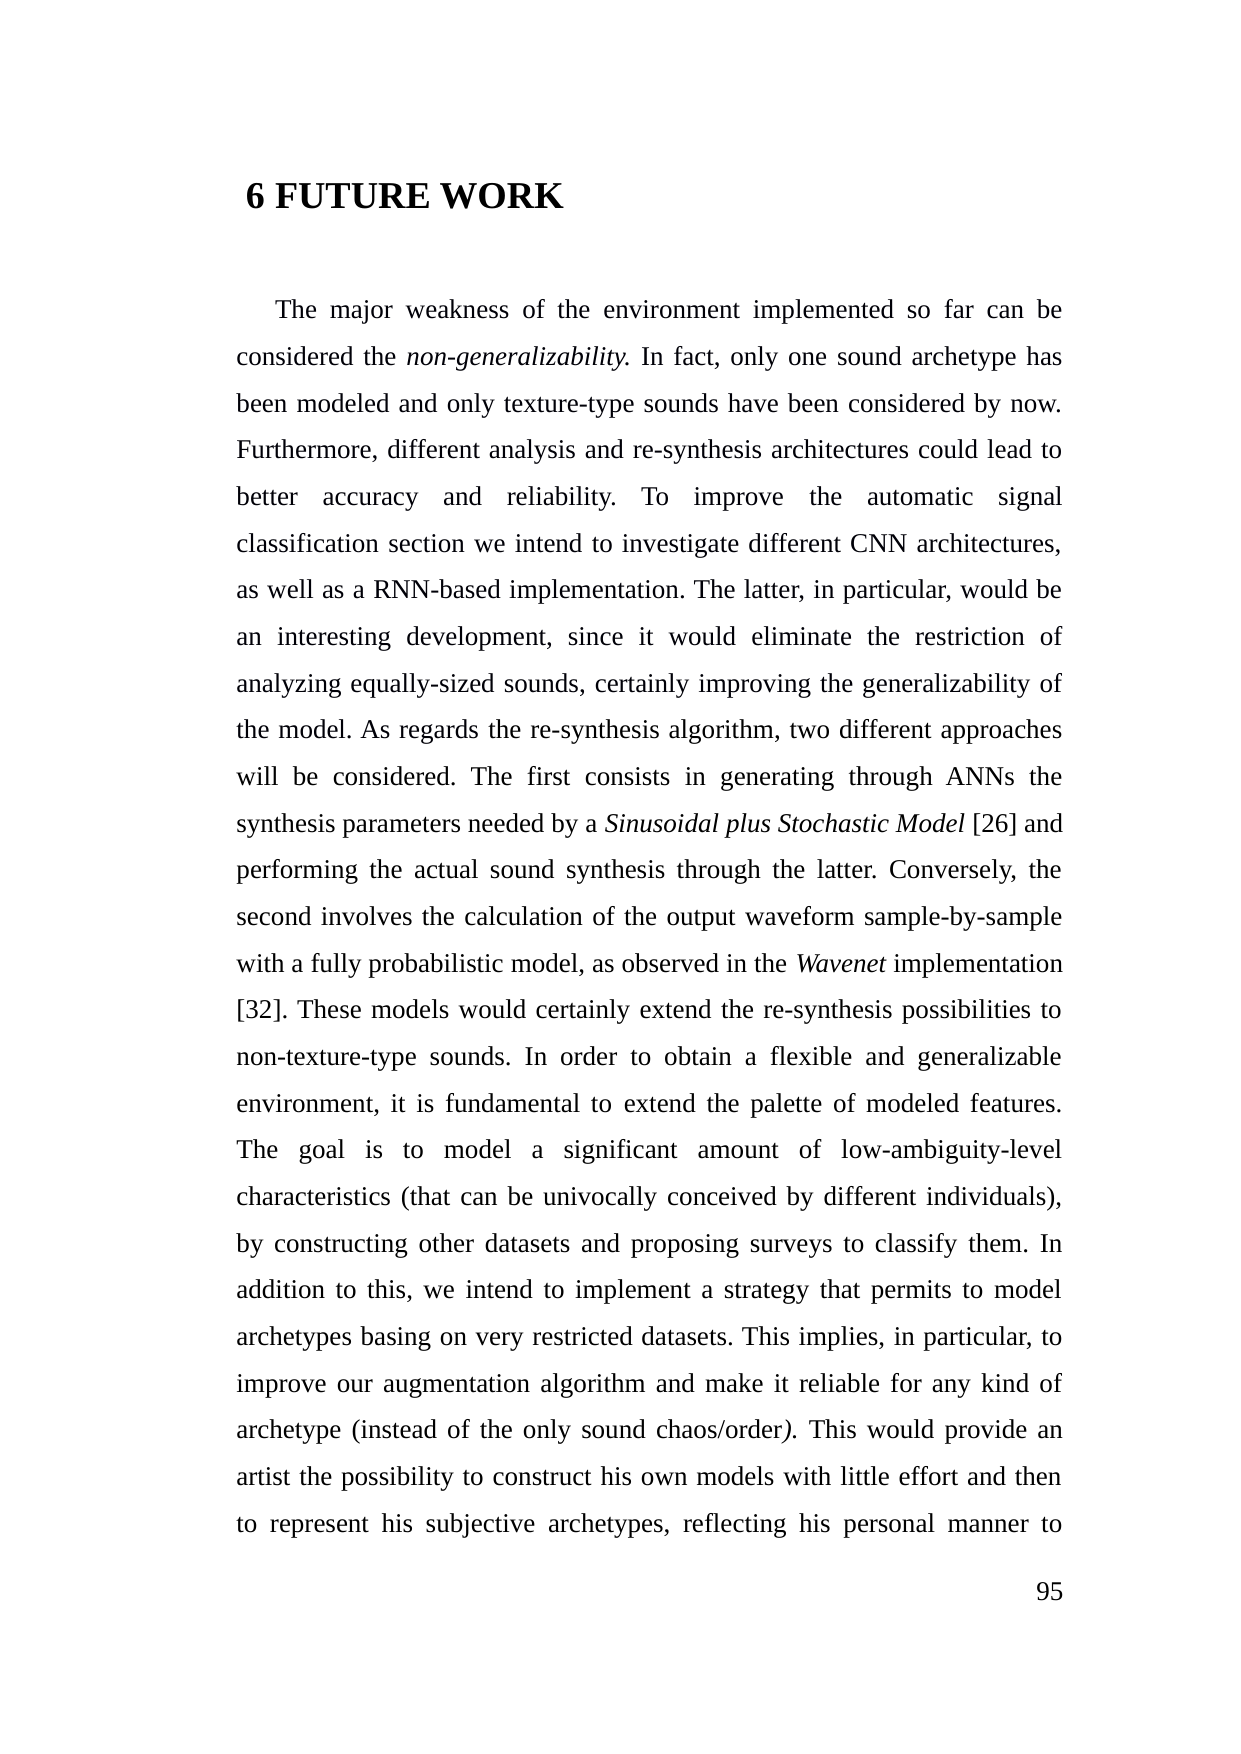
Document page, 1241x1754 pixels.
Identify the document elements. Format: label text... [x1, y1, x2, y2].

text The major weakness of the environment implemented so far can be considered the non-generalizability. In fact, only one sound archetype has been modeled and only texture-type sounds have been considered by now. Furthermore, different analysis and re-synthesis architectures could lead to better accuracy and reliability. To improve the automatic signal classification section we intend to investigate different CNN architectures, as well as a RNN-based implementation. The latter, in particular, would be an interesting development, since it would eliminate the restriction of analyzing equally-sized sounds, certainly improving the generalizability of the model. As regards the re‑synthesis algorithm, two different approaches will be considered. The first consists in generating through ANNs the synthesis parameters needed by a Sinusoidal plus Stochastic Model [26] and performing the actual sound synthesis through the latter. Conversely, the second involves the calculation of the output waveform sample-by-sample with a fully probabilistic model, as observed in the Wavenet implementation [32]. These models would certainly extend the re-synthesis possibilities to non-texture-type sounds. In order to obtain a flexible and generalizable environment, it is fundamental to extend the palette of modeled features. The goal is to model a significant amount of low-ambiguity-level characteristics (that can be univocally conceived by different individuals), by constructing other datasets and proposing surveys to classify them. In addition to this, we intend to implement a strategy that permits to model archetypes basing on very restricted datasets. This implies, in particular, to improve our augmentation algorithm and make it reliable for any kind of archetype (instead of the only sound chaos/order). This would provide an artist the possibility to construct his own models with little effort and then to represent his subjective archetypes, reflecting his personal manner to [236, 294, 1063, 1538]
subtitle FUTURE WORK [236, 173, 1063, 216]
